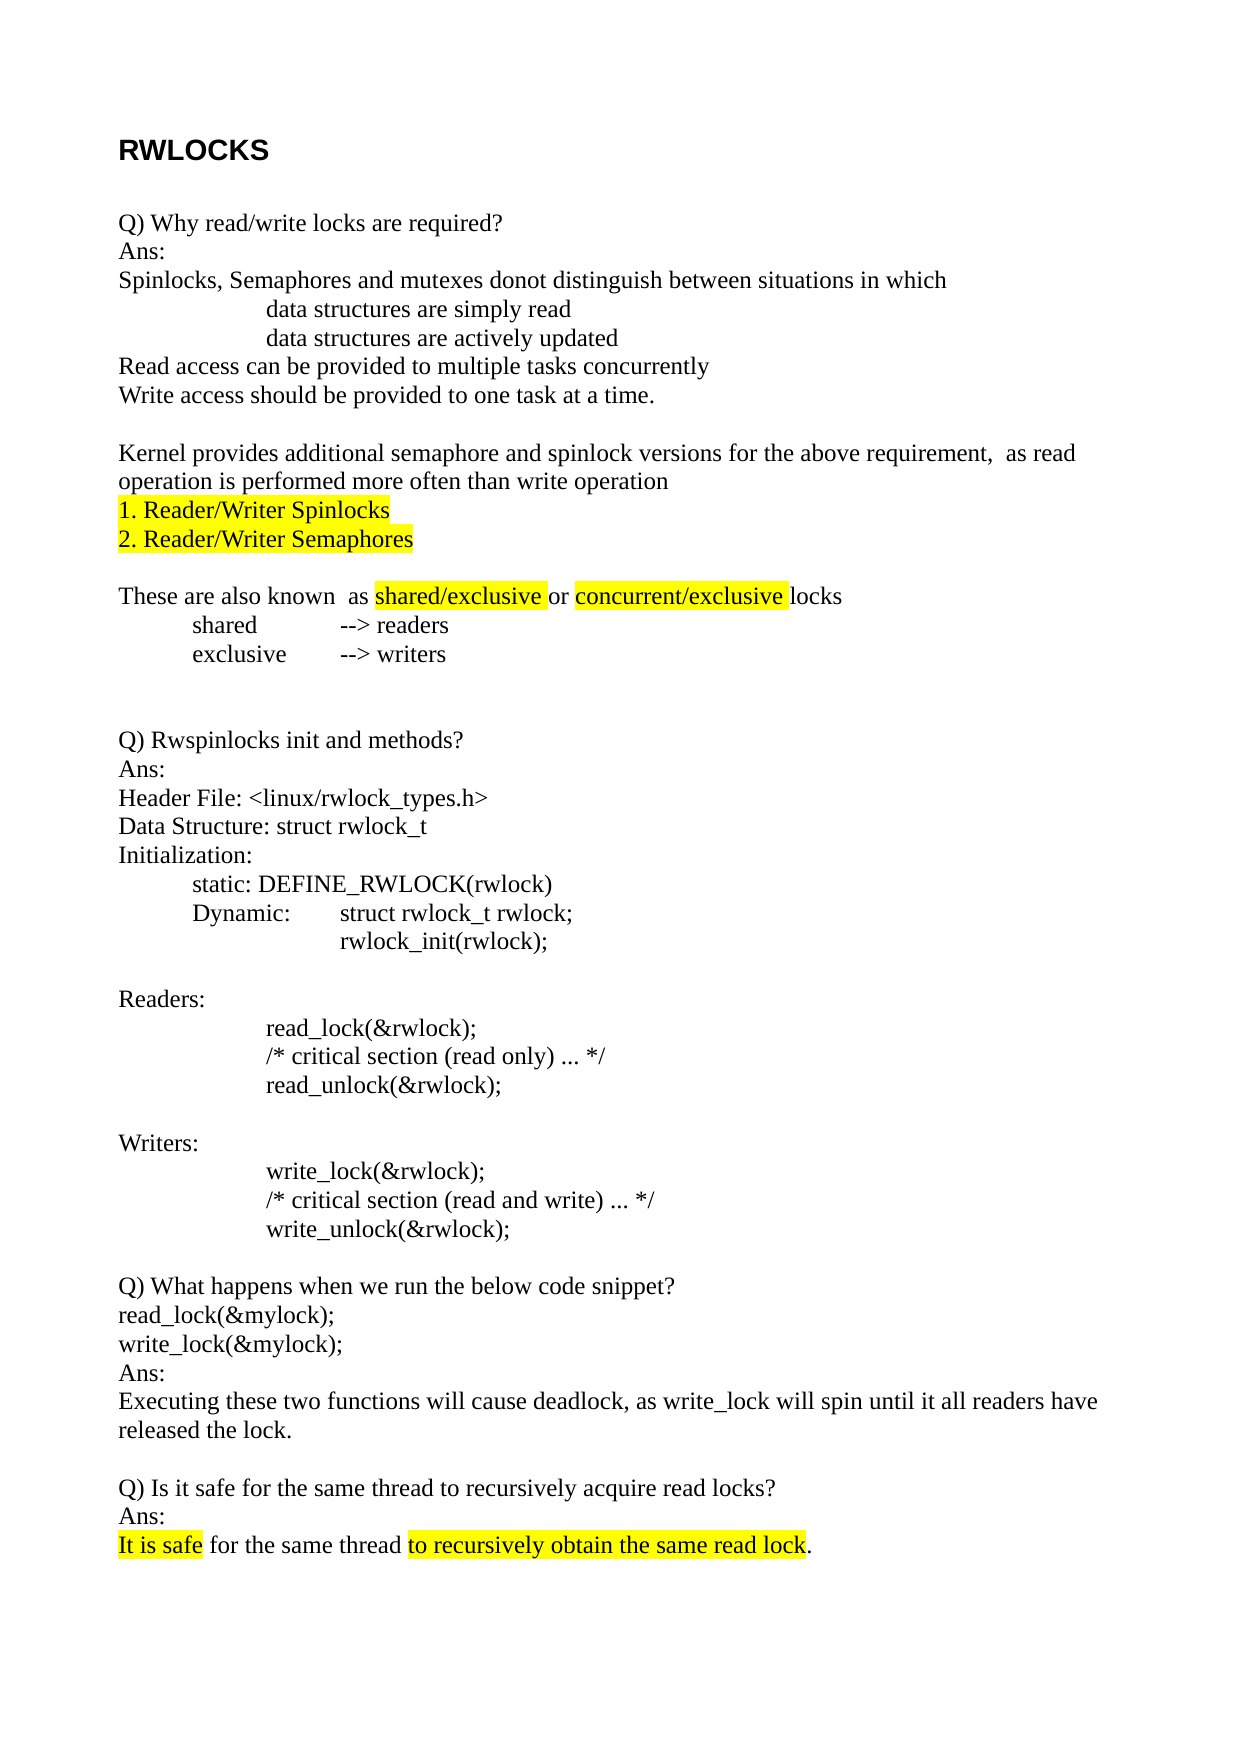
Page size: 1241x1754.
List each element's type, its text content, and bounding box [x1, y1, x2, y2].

text It is safe for the same thread to recursively obtain the same read lock. [118, 1530, 1122, 1559]
text Readers: [118, 984, 1122, 1013]
text static: DEFINE_RWLOCK(rwlock) [118, 869, 1122, 898]
text data structures are simply read [118, 294, 1122, 323]
text Ans: [118, 1358, 1122, 1386]
text rwlock_init(rwlock); [118, 926, 1122, 955]
text These are also known as shared/exclusive or concurrent/exclusive locks [118, 581, 1122, 610]
text write_lock(&rwlock); [118, 1156, 1122, 1185]
text Ans: [118, 754, 1122, 783]
text read_unlock(&rwlock); [118, 1070, 1122, 1099]
text Q) Rwspinlocks init and methods? [118, 725, 1122, 754]
text Writers: [118, 1128, 1122, 1156]
text Ans: [118, 1501, 1122, 1530]
text Ans: [118, 236, 1122, 265]
text Dynamic: struct rwlock_t rwlock; [118, 898, 1122, 926]
text Data Structure: struct rwlock_t [118, 811, 1122, 840]
text Header File: <linux/rwlock_types.h> [118, 783, 1122, 811]
text data structures are actively updated [118, 323, 1122, 351]
text 1. Reader/Writer Spinlocks [118, 495, 1122, 524]
text Q) Why read/write locks are required? [118, 208, 1122, 236]
text Executing these two functions will cause deadlock, as write_lock will spin until it all readers have released the lock. [118, 1386, 1122, 1444]
text Write access should be provided to one task at a time. [118, 380, 1122, 409]
text Spinlocks, Semaphores and mutexes donot distinguish between situations in which [118, 265, 1122, 294]
subtitle RWLOCKS [118, 133, 1122, 166]
text /* critical section (read only) ... */ [118, 1041, 1122, 1070]
text read_lock(&rwlock); [118, 1013, 1122, 1041]
text Initialization: [118, 840, 1122, 869]
text read_lock(&mylock); [118, 1300, 1122, 1329]
text 2. Reader/Writer Semaphores [118, 524, 1122, 553]
text exclusive --> writers [118, 639, 1122, 668]
text /* critical section (read and write) ... */ [118, 1185, 1122, 1214]
text write_unlock(&rwlock); [118, 1214, 1122, 1243]
text write_lock(&mylock); [118, 1329, 1122, 1358]
text shared --> readers [118, 610, 1122, 639]
text Kernel provides additional semaphore and spinlock versions for the above requirement, as read operation is performed more often than write operation [118, 438, 1122, 495]
text Q) What happens when we run the below code snippet? [118, 1271, 1122, 1300]
text Read access can be provided to multiple tasks concurrently [118, 351, 1122, 380]
text Q) Is it safe for the same thread to recursively acquire read locks? [118, 1473, 1122, 1501]
